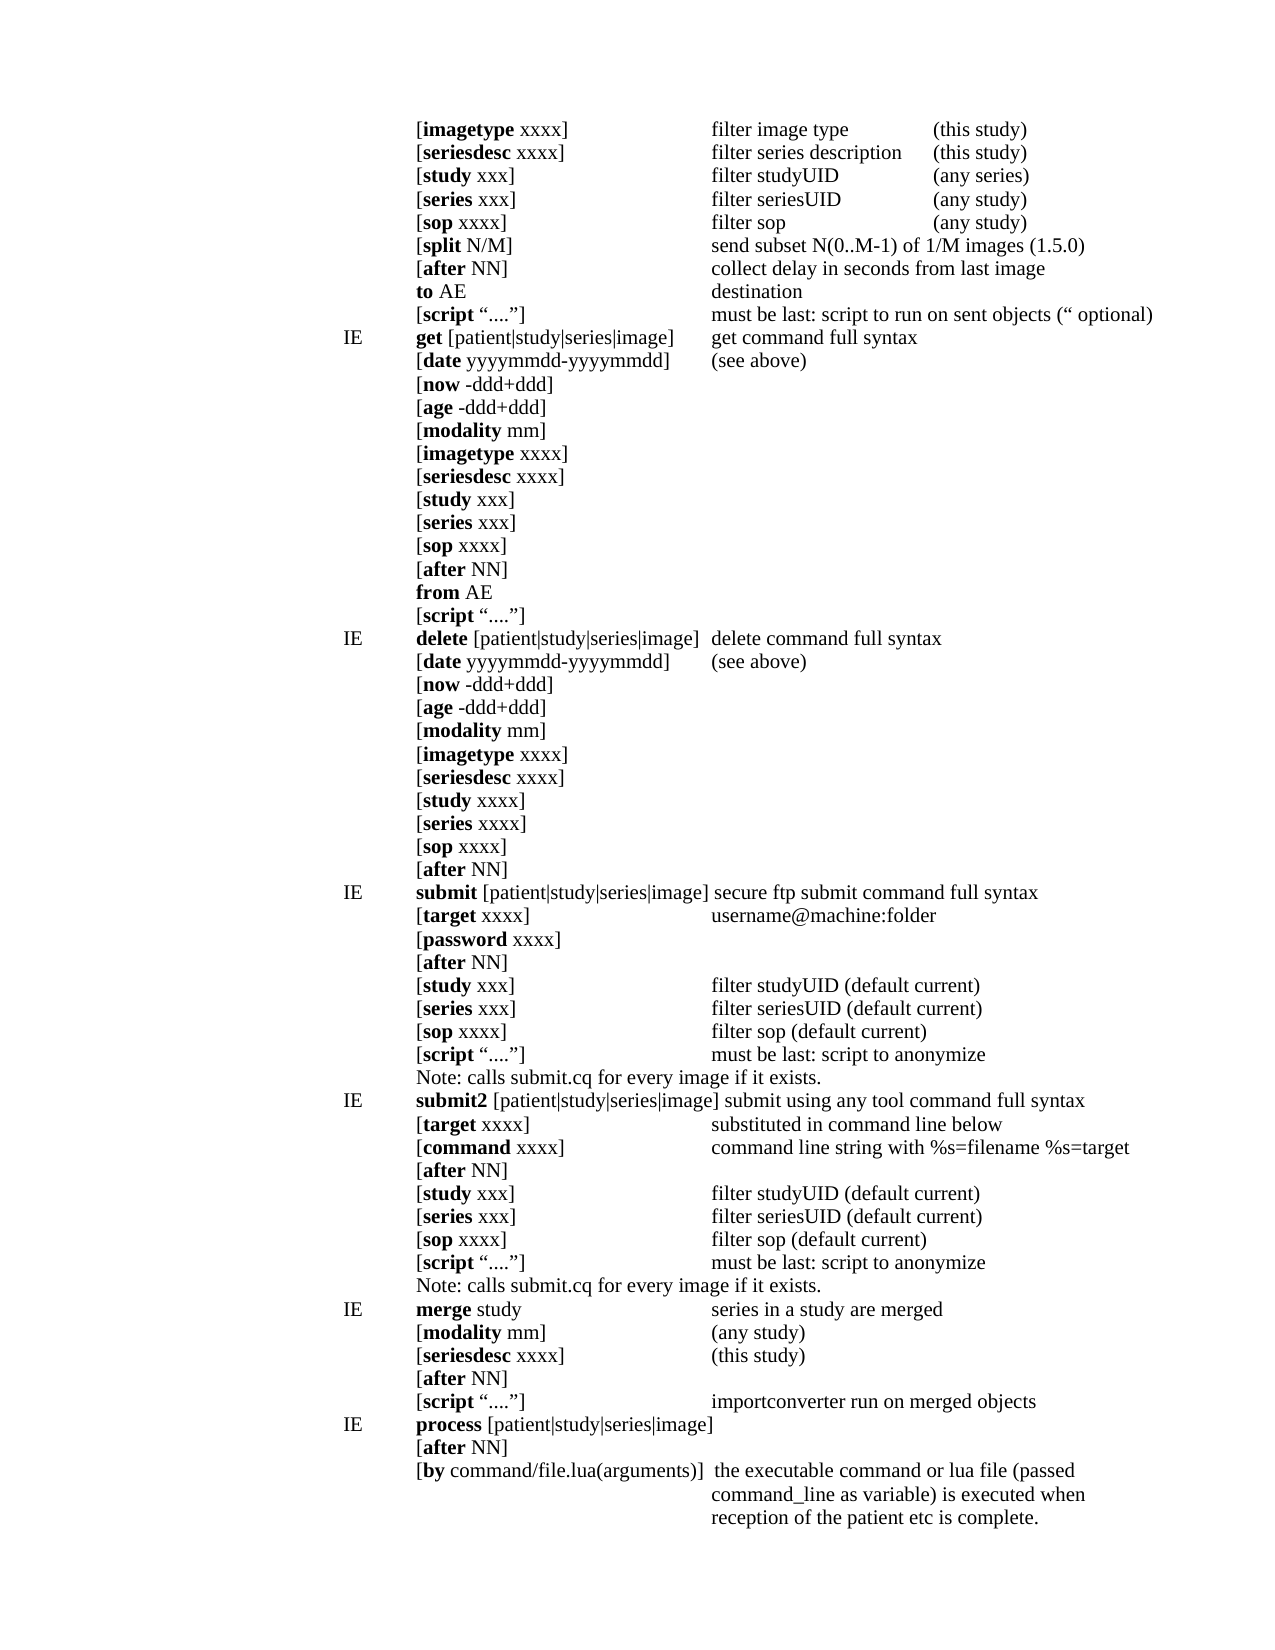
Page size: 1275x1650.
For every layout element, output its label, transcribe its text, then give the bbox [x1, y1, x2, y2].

text [after NN] [268, 951, 1157, 974]
text [after NN] collect delay in seconds from last image [268, 257, 1157, 280]
text IE merge study series in a study are merged [268, 1297, 1157, 1321]
text [command xxxx] command line string with %s=filename %s=target [268, 1136, 1157, 1159]
text [now -ddd+ddd] [268, 673, 1157, 696]
text [seriesdesc xxxx] [268, 766, 1157, 789]
text [seriesdesc xxxx] filter series description (this study) [268, 141, 1157, 164]
text [series xxx] filter seriesUID (default current) [268, 997, 1157, 1020]
text [target xxxx] username@machine:folder [268, 904, 1157, 927]
text [age -ddd+ddd] [268, 396, 1157, 419]
text [sop xxxx] [268, 835, 1157, 858]
text [date yyyymmdd-yyyymmdd] (see above) [268, 349, 1157, 372]
text IE submit2 [patient|study|series|image] submit using any tool command full syntax [268, 1089, 1157, 1112]
text [sop xxxx] [268, 534, 1157, 557]
text [study xxx] filter studyUID (default current) [268, 974, 1157, 997]
text IE get [patient|study|series|image] get command full syntax [268, 326, 1157, 349]
text [series xxx] filter seriesUID (any study) [268, 187, 1157, 211]
text [study xxx] filter studyUID (any series) [268, 164, 1157, 187]
text to AE destination [268, 280, 1157, 303]
text IE process [patient|study|series|image] [268, 1413, 1157, 1436]
text [imagetype xxxx] [268, 742, 1157, 766]
text [after NN] [268, 858, 1157, 881]
text from AE [268, 581, 1157, 604]
text [sop xxxx] filter sop (any study) [268, 211, 1157, 234]
text [target xxxx] substituted in command line below [268, 1112, 1157, 1136]
text [study xxxx] [268, 789, 1157, 812]
text [imagetype xxxx] [268, 442, 1157, 465]
text [after NN] [268, 1367, 1157, 1390]
text [series xxxx] [268, 812, 1157, 835]
text [imagetype xxxx] filter image type (this study) [268, 118, 1157, 141]
text IE submit [patient|study|series|image] secure ftp submit command full syntax [268, 881, 1157, 904]
text [series xxx] [268, 511, 1157, 534]
text [script “....”] must be last: script to anonymize [268, 1043, 1157, 1066]
text [script “....”] must be last: script to anonymize [268, 1251, 1157, 1274]
text [password xxxx] [268, 927, 1157, 951]
text Note: calls submit.cq for every image if it exists. [268, 1066, 1157, 1089]
text [script “....”] [268, 604, 1157, 627]
text [now -ddd+ddd] [268, 372, 1157, 396]
text [after NN] [268, 1159, 1157, 1182]
text [after NN] [268, 1436, 1157, 1459]
text [age -ddd+ddd] [268, 696, 1157, 719]
text [script “....”] importconverter run on merged objects [268, 1390, 1157, 1413]
text [split N/M] send subset N(0..M-1) of 1/M images (1.5.0) [268, 234, 1157, 257]
text [sop xxxx] filter sop (default current) [268, 1228, 1157, 1251]
text [modality mm] (any study) [268, 1321, 1157, 1344]
text [series xxx] filter seriesUID (default current) [268, 1205, 1157, 1228]
text [seriesdesc xxxx] (this study) [268, 1344, 1157, 1367]
text Note: calls submit.cq for every image if it exists. [268, 1274, 1157, 1297]
text IE delete [patient|study|series|image] delete command full syntax [268, 627, 1157, 650]
text [by command/file.lua(arguments)] the executable command or lua file (passed command_line as variable) is executed when reception of the patient etc is complete. [268, 1459, 1157, 1529]
text [date yyyymmdd-yyyymmdd] (see above) [268, 650, 1157, 673]
text [study xxx] filter studyUID (default current) [268, 1182, 1157, 1205]
text [sop xxxx] filter sop (default current) [268, 1020, 1157, 1043]
text [study xxx] [268, 488, 1157, 511]
text [modality mm] [268, 419, 1157, 442]
text [after NN] [268, 557, 1157, 581]
text [script “....”] must be last: script to run on sent objects (“ optional) [268, 303, 1157, 326]
text [modality mm] [268, 719, 1157, 742]
text [seriesdesc xxxx] [268, 465, 1157, 488]
